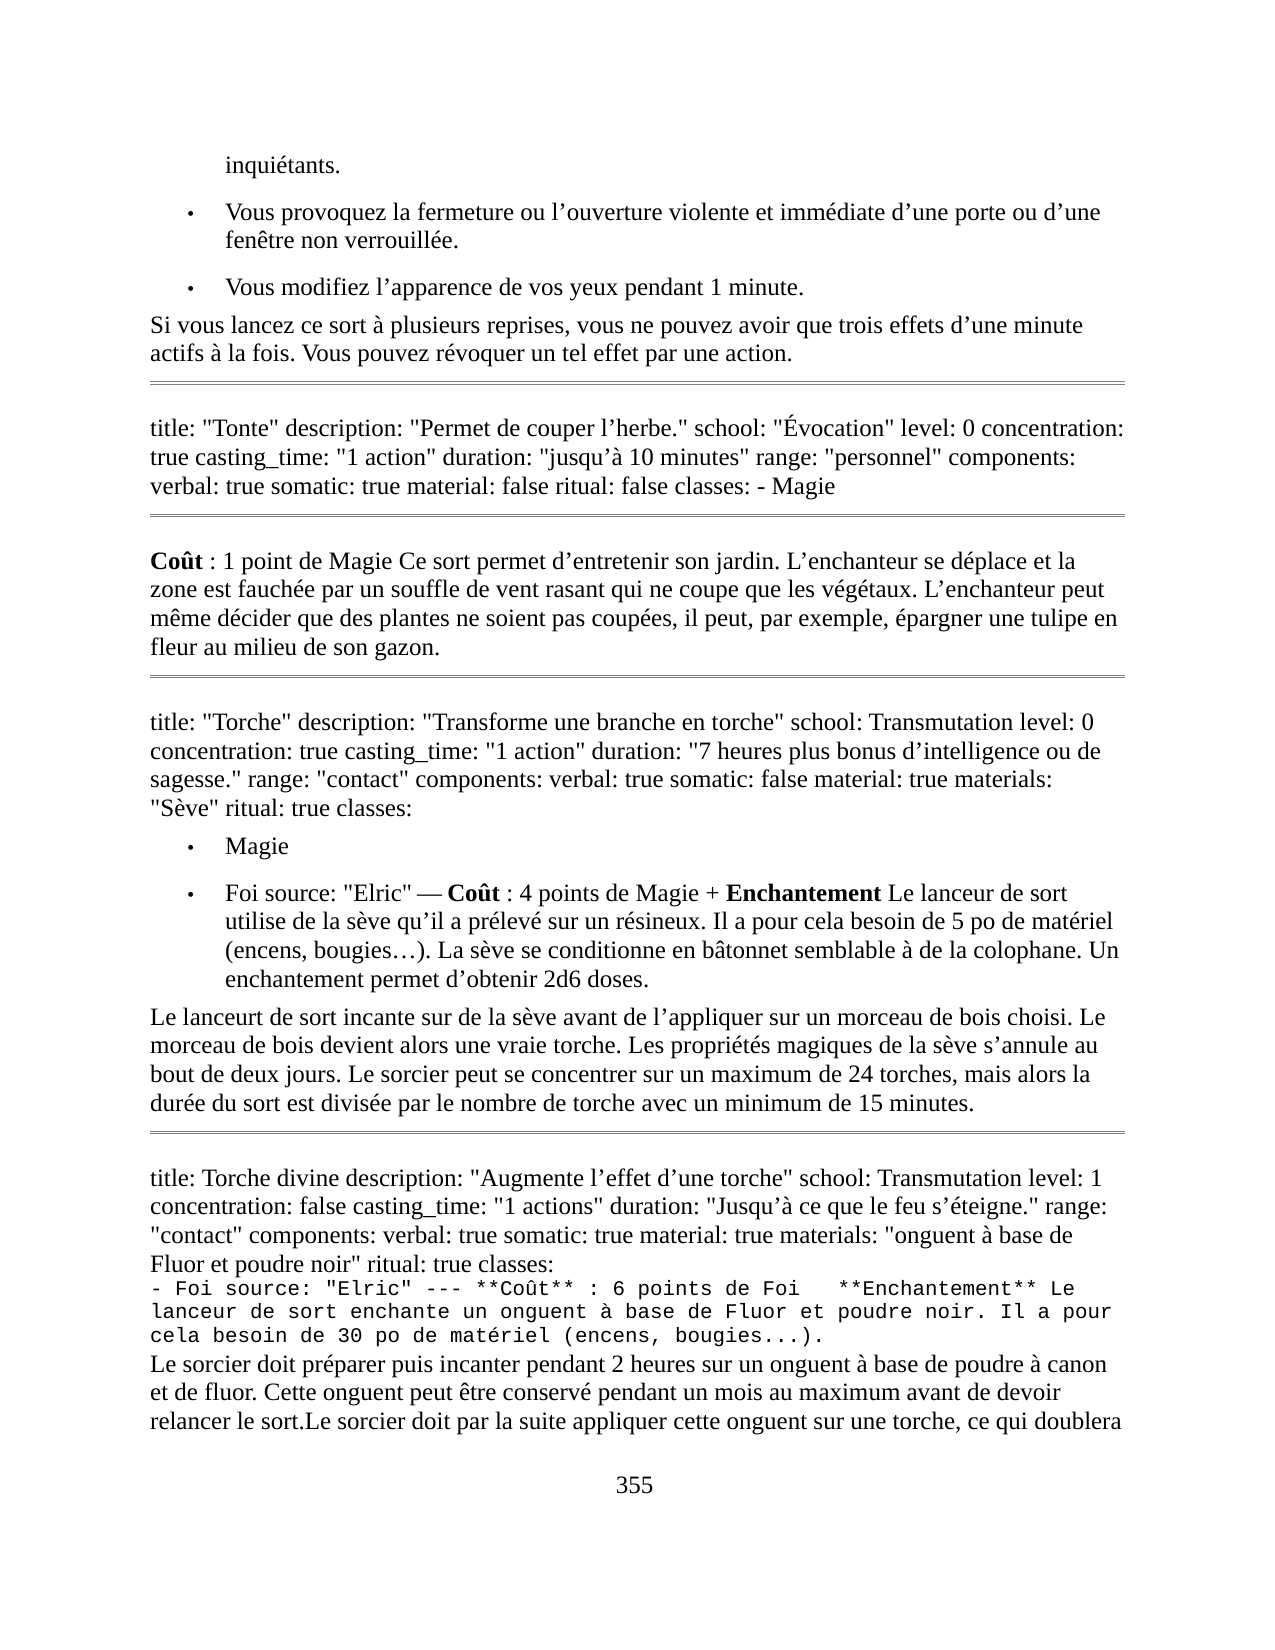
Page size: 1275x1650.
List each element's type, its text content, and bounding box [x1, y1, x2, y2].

text title: Torche divine description: "Augmente l’effet d’une torche" school: Transmutation level: 1 concentration: false casting_time: "1 actions" duration: "Jusqu’à ce que le feu s’éteigne." range: "contact" components: verbal: true somatic: true material: true materials: "onguent à base de Fluor et poudre noir" ritual: true classes: [150, 1163, 1125, 1278]
text - Foi source: "Elric" --- **Coût** : 6 points de Foi **Enchantement** Le lanceur de sort enchante un onguent à base de Fluor et poudre noir. Il a pour cela besoin de 30 po de matériel (encens, bougies...). [150, 1278, 1125, 1349]
list Vous modifiez l’apparence de vos yeux pendant 1 minute. [187, 272, 1125, 301]
list Foi source: "Elric" — Coût : 4 points de Magie + Enchantement Le lanceur de sort utilise de la sève qu’il a prélevé sur un résineux. Il a pour cela besoin de 5 po de matériel (encens, bougies…​). La sève se conditionne en bâtonnet semblable à de la colophane. Un enchantement permet d’obtenir 2d6 doses. [187, 878, 1125, 993]
list Magie [187, 831, 1125, 860]
text Coût : 1 point de Magie Ce sort permet d’entretenir son jardin. L’enchanteur se déplace et la zone est fauchée par un souffle de vent rasant qui ne coupe que les végétaux. L’enchanteur peut même décider que des plantes ne soient pas coupées, il peut, par exemple, épargner une tulipe en fleur au milieu de son gazon. [150, 546, 1125, 661]
text title: "Torche" description: "Transforme une branche en torche" school: Transmutation level: 0 concentration: true casting_time: "1 action" duration: "7 heures plus bonus d’intelligence ou de sagesse." range: "contact" components: verbal: true somatic: false material: true materials: "Sève" ritual: true classes: [150, 707, 1125, 822]
list Vous provoquez la fermeture ou l’ouverture violente et immédiate d’une porte ou d’une fenêtre non verrouillée. [187, 197, 1125, 254]
text Si vous lancez ce sort à plusieurs reprises, vous ne pouvez avoir que trois effets d’une minute actifs à la fois. Vous pouvez révoquer un tel effet par une action. [150, 310, 1125, 367]
text Le lanceurt de sort incante sur de la sève avant de l’appliquer sur un morceau de bois choisi. Le morceau de bois devient alors une vraie torche. Les propriétés magiques de la sève s’annule au bout de deux jours. Le sorcier peut se concentrer sur un maximum de 24 torches, mais alors la durée du sort est divisée par le nombre de torche avec un minimum de 15 minutes. [150, 1002, 1125, 1117]
text title: "Tonte" description: "Permet de couper l’herbe." school: "Évocation" level: 0 concentration: true casting_time: "1 action" duration: "jusqu’à 10 minutes" range: "personnel" components: verbal: true somatic: true material: false ritual: false classes: - Magie [150, 413, 1125, 500]
text Le sorcier doit préparer puis incanter pendant 2 heures sur un onguent à base de poudre à canon et de fluor. Cette onguent peut être conservé pendant un mois au maximum avant de devoir relancer le sort.Le sorcier doit par la suite appliquer cette onguent sur une torche, ce qui doublera [150, 1349, 1125, 1435]
list inquiétants. [187, 150, 1125, 179]
